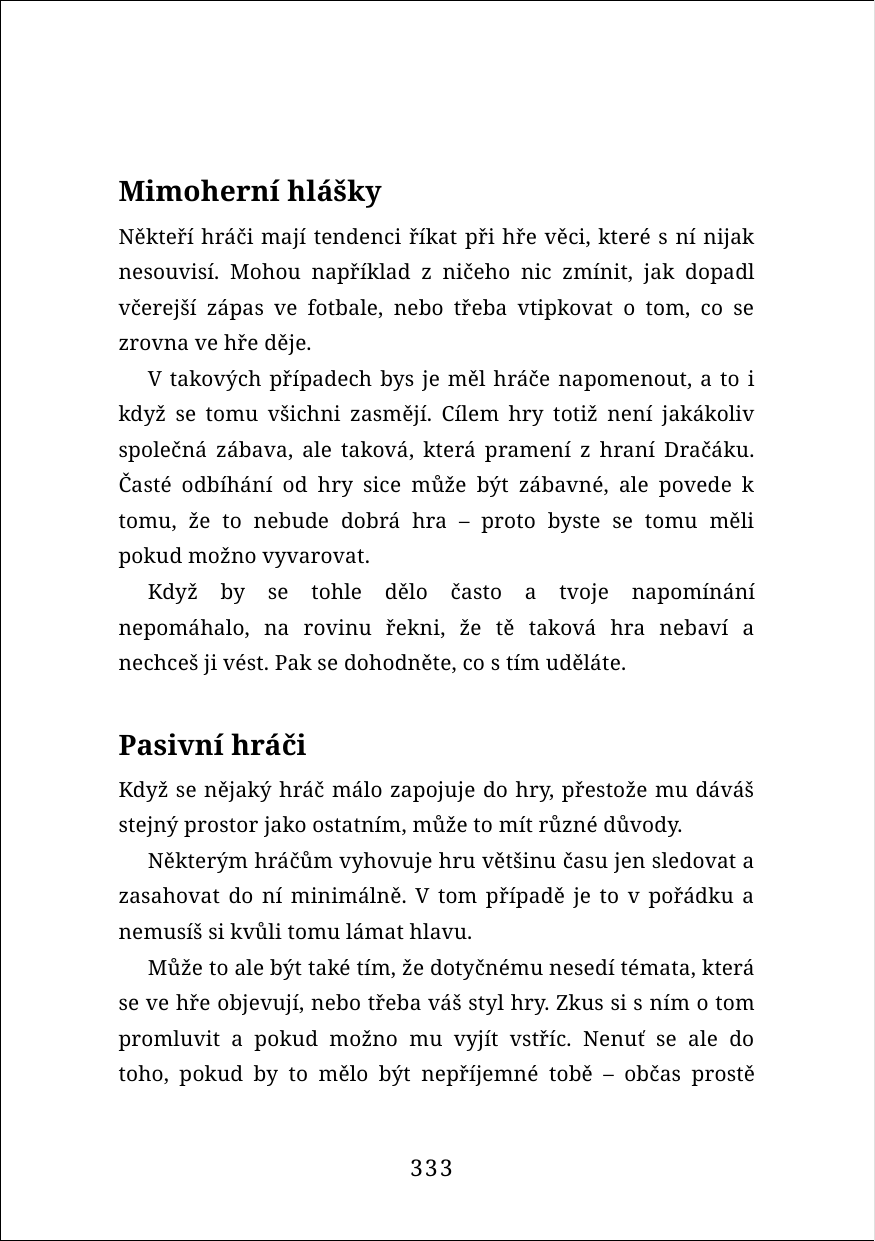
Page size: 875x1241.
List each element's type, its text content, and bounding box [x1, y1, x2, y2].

subtitle Pasivní hráči [118, 725, 756, 763]
subtitle Mimoherní hlášky [118, 172, 756, 210]
text Když se nějaký hráč málo zapojuje do hry, přestože mu dáváš stejný prostor jako ostatním, může to mít různé důvody. Některým hráčům vyhovuje hru většinu času jen sledovat a zasahovat do ní minimálně. V tom případě je to v pořádku a nemusíš si kvůli tomu lámat hlavu. Může to ale být také tím, že dotyčnému nesedí témata, která se ve hře objevují, nebo třeba váš styl hry. Zkus si s ním o tom promluvit a pokud možno mu vyjít vstříc. Nenuť se ale do toho, pokud by to mělo být nepříjemné tobě – občas prostě [118, 775, 756, 1088]
text Někteří hráči mají tendenci říkat při hře věci, které s ní nijak nesouvisí. Mohou například z ničeho nic zmínit, jak dopadl včerejší zápas ve fotbale, nebo třeba vtipkovat o tom, co se zrovna ve hře děje. V takových případech bys je měl hráče napomenout, a to i když se tomu všichni zasmějí. Cílem hry totiž není jakákoliv společná zábava, ale taková, která pramení z hraní Dračáku. Časté odbíhání od hry sice může být zábavné, ale povede k tomu, že to nebude dobrá hra – proto byste se tomu měli pokud možno vyvarovat. Když by se tohle dělo často a tvoje napomínání nepomáhalo, na rovinu řekni, že tě taková hra nebaví a nechceš ji vést. Pak se dohodněte, co s tím uděláte. [118, 222, 756, 677]
